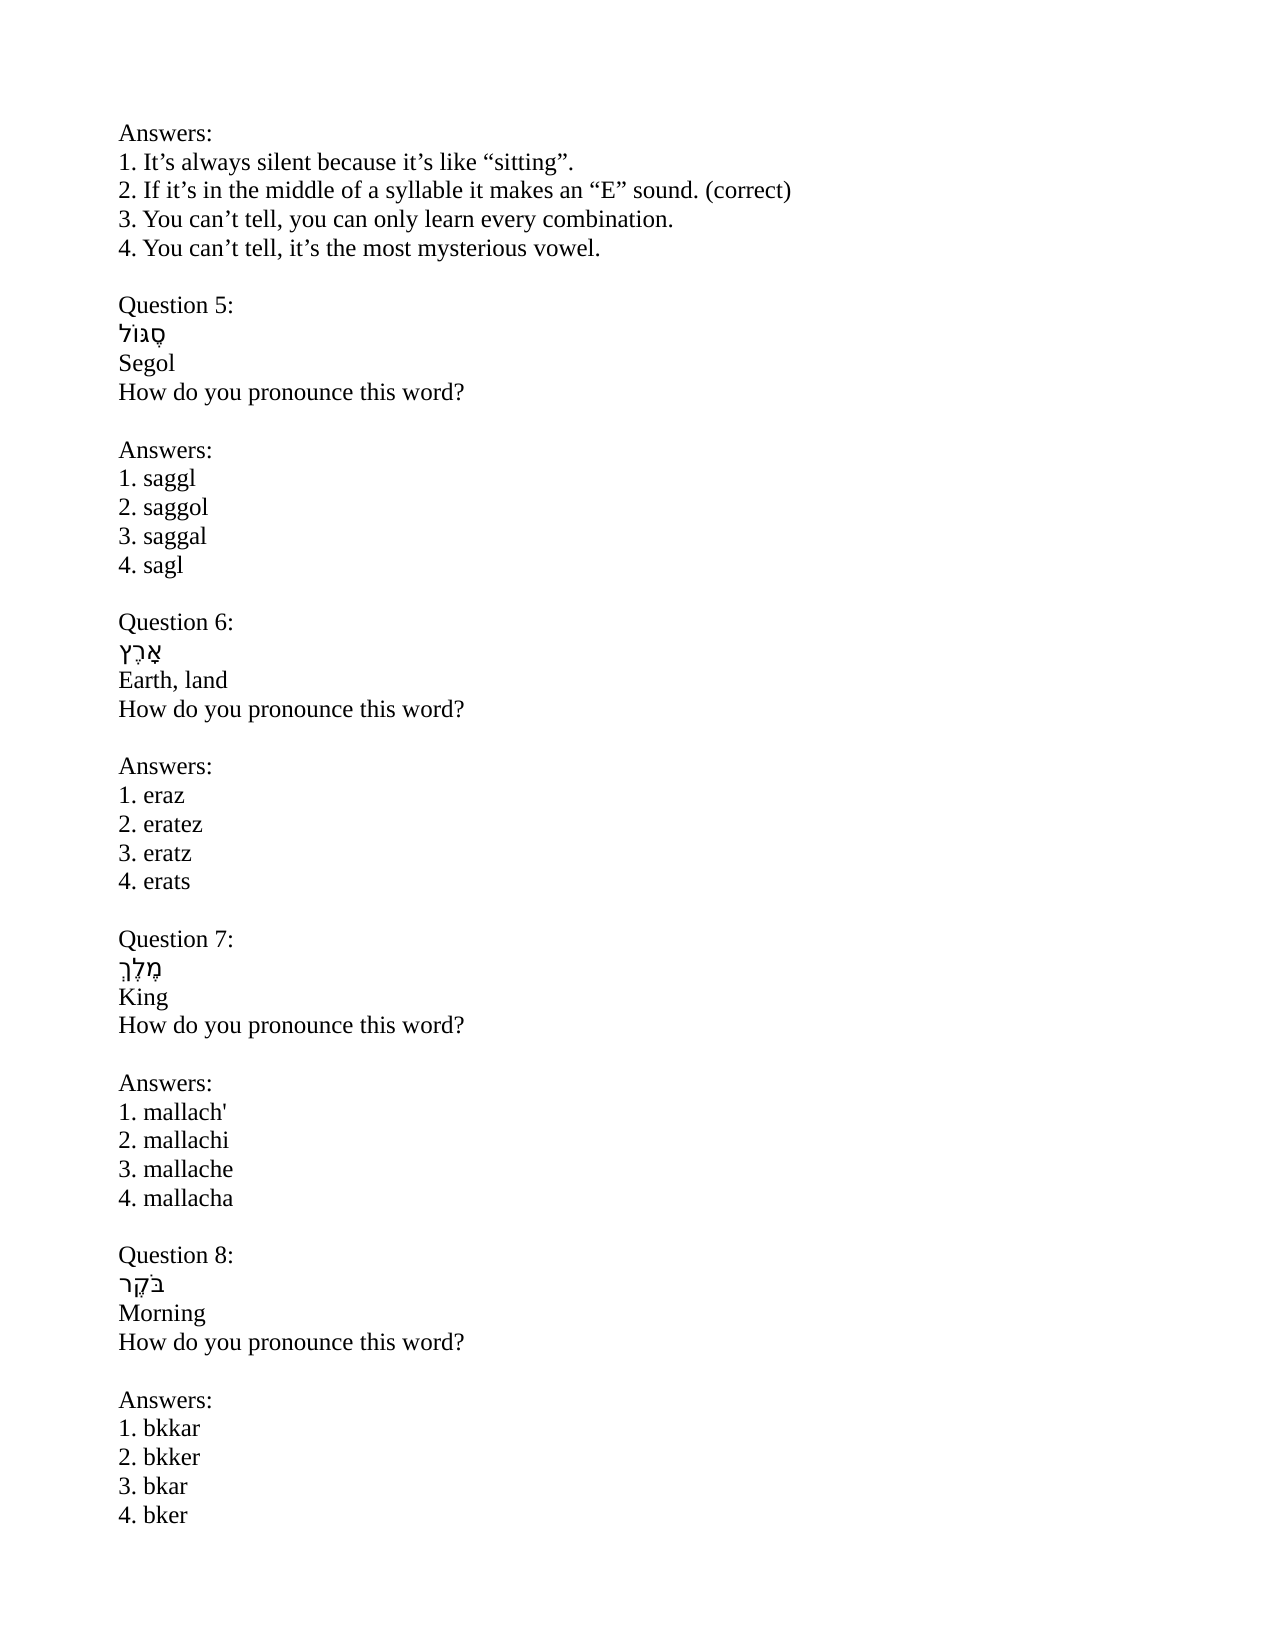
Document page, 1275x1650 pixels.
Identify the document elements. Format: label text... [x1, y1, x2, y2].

text 1. It’s always silent because it’s like “sitting”. [118, 147, 1157, 176]
text 1. saggl [118, 463, 1157, 492]
text 4. mallacha [118, 1183, 1157, 1212]
text Answers: [118, 1068, 1157, 1097]
text 1. mallach' [118, 1097, 1157, 1126]
text Answers: [118, 435, 1157, 463]
text בֹּקֶר [118, 1269, 1157, 1298]
text 2. bkker [118, 1442, 1157, 1471]
text 4. erats [118, 866, 1157, 895]
text Question 7: [118, 924, 1157, 953]
text Answers: [118, 751, 1157, 780]
text אָרֶץ [118, 636, 1157, 665]
text מֶלֶךְ [118, 953, 1157, 982]
text Earth, land [118, 665, 1157, 694]
text 3. saggal [118, 521, 1157, 550]
text 1. bkkar [118, 1413, 1157, 1442]
text Answers: [118, 1385, 1157, 1413]
text 3. bkar [118, 1471, 1157, 1500]
text How do you pronounce this word? [118, 377, 1157, 406]
text 1. eraz [118, 780, 1157, 809]
text 2. saggol [118, 492, 1157, 521]
text 4. sagl [118, 550, 1157, 578]
text 2. mallachi [118, 1126, 1157, 1154]
text Question 8: [118, 1241, 1157, 1269]
text Answers: [118, 118, 1157, 147]
text How do you pronounce this word? [118, 694, 1157, 723]
text 4. bker [118, 1500, 1157, 1528]
text סֶגּוֹל [118, 319, 1157, 348]
text 3. You can’t tell, you can only learn every combination. [118, 204, 1157, 233]
text Morning [118, 1298, 1157, 1327]
text 3. mallache [118, 1154, 1157, 1183]
text Segol [118, 348, 1157, 377]
text Question 5: [118, 291, 1157, 319]
text 4. You can’t tell, it’s the most mysterious vowel. [118, 233, 1157, 262]
text 2. eratez [118, 809, 1157, 838]
text 3. eratz [118, 838, 1157, 866]
text How do you pronounce this word? [118, 1011, 1157, 1039]
text King [118, 982, 1157, 1011]
text 2. If it’s in the middle of a syllable it makes an “E” sound. (correct) [118, 176, 1157, 204]
text How do you pronounce this word? [118, 1327, 1157, 1356]
text Question 6: [118, 607, 1157, 636]
